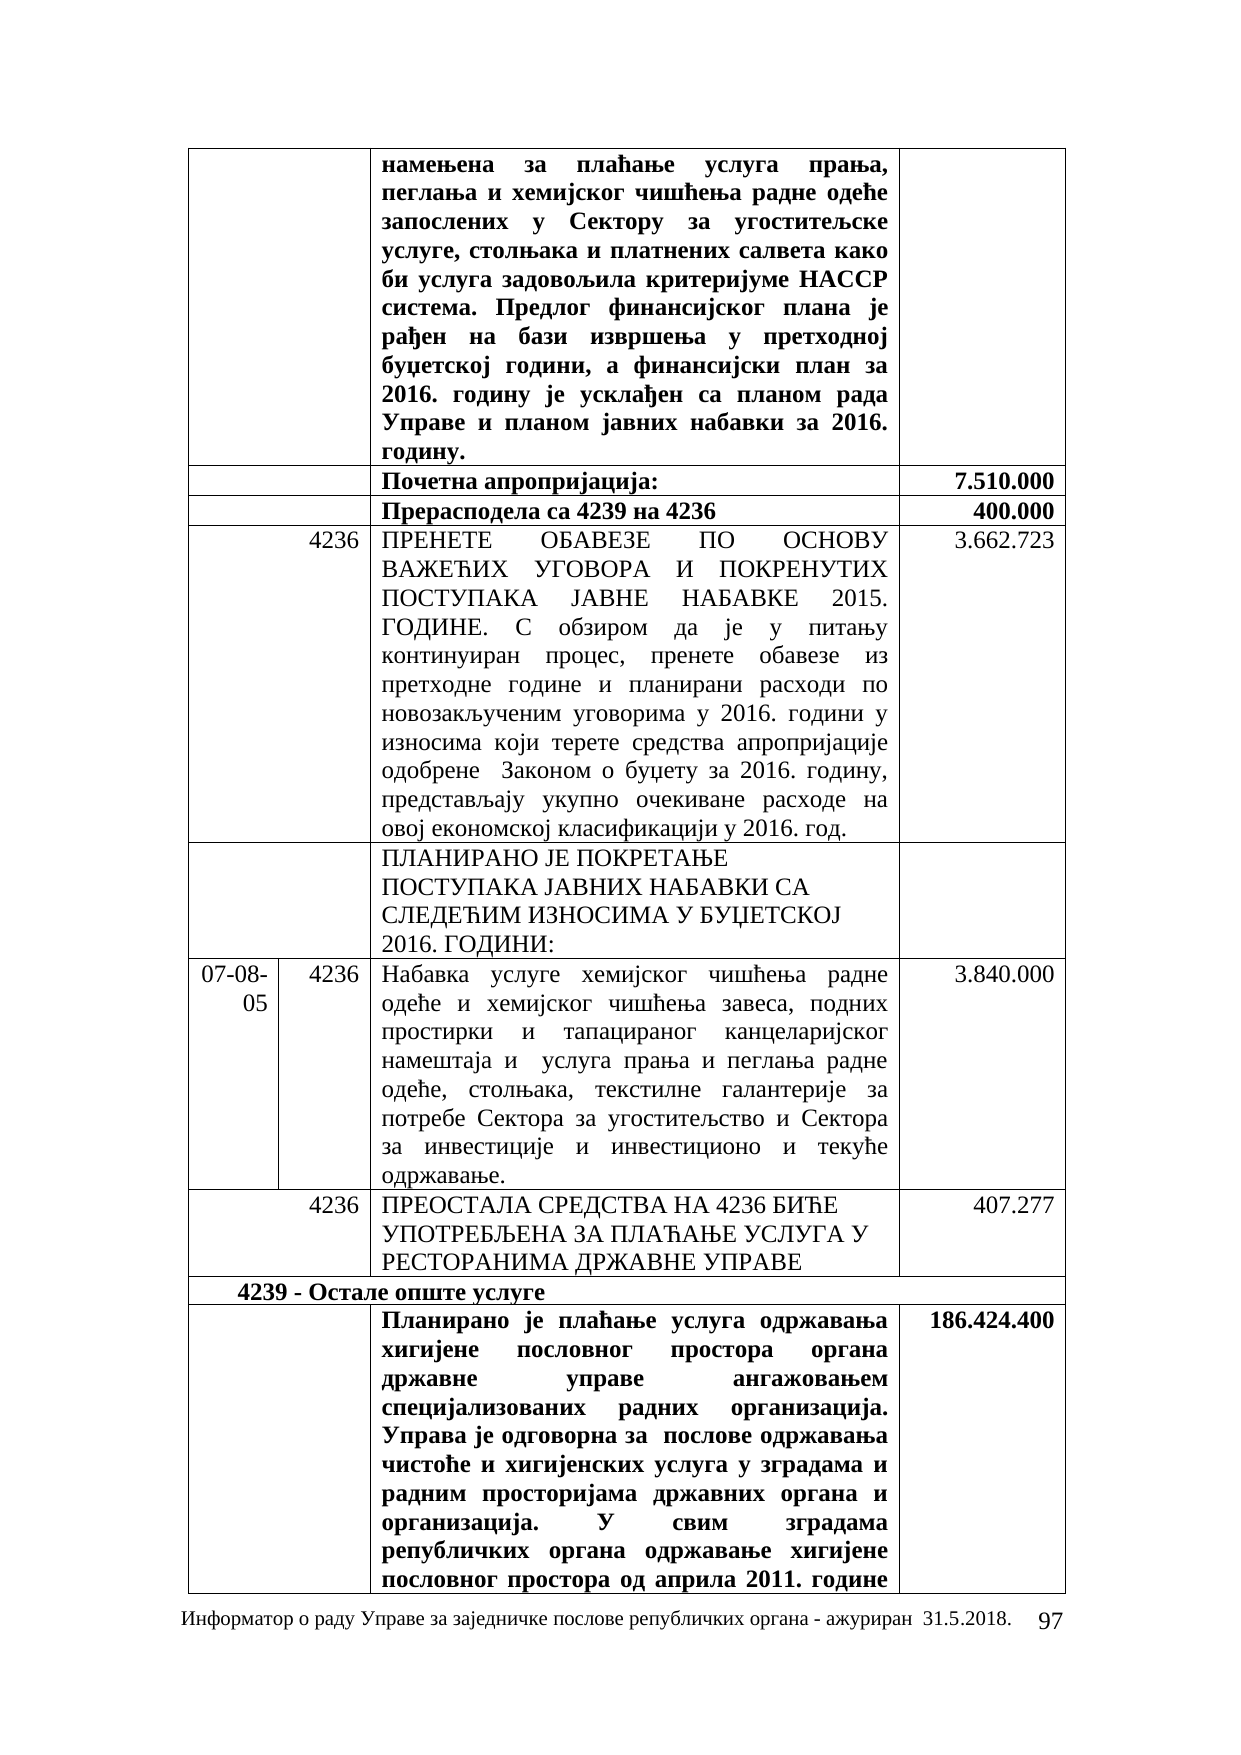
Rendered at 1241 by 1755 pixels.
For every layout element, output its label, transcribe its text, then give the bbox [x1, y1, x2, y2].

table_cell ПЛАНИРАНО ЈЕ ПОКРЕТАЊЕ ПОСТУПАКА ЈАВНИХ НАБАВКИ СА СЛЕДЕЋИМ ИЗНОСИМА У БУЏЕТСКОЈ 2016. ГОДИНИ: [371, 843, 899, 958]
table_cell 07-08-05 [189, 959, 278, 1189]
table_cell 7.510.000 [900, 466, 1065, 495]
table_cell [189, 496, 370, 524]
table_cell [900, 843, 1065, 958]
table_cell Набавка услуге хемијског чишћења радне одеће и хемијског чишћења завеса, подних простирки и тапацираног канцеларијског намештаја и услуга прања и пеглања радне одеће, столњака, текстилне галантерије за потребе Сектора за угоститељство и Сектора за инвестиције и инвестиционо и текуће одржавање. [371, 959, 899, 1189]
table_cell 4236 [189, 1190, 370, 1276]
table_cell [189, 1305, 370, 1593]
table_cell [189, 149, 370, 465]
table_cell 4236 [189, 526, 370, 842]
table_cell 4239 - Остале опште услуге [189, 1277, 1065, 1304]
table_cell Планирано је плаћање услуга одржавања хигијене пословног простора органа државне управе ангажовањем специјализованих радних организација. Управа је одговорна за послове одржавања чистоће и хигијенских услуга у зградама и радним просторијама државних органа и организација. У свим зградама републичких органа одржавање хигијене пословног простора од априла 2011. године [371, 1305, 899, 1593]
table_cell Прерасподела са 4239 на 4236 [371, 496, 899, 524]
table_cell намењена за плаћање услуга прања, пеглања и хемијског чишћења радне одеће запослених у Сектору за угоститељске услуге, столњака и платнених салвета како би услуга задовољила критеријуме НАССР система. Предлог финансијског плана је рађен на бази извршења у претходној буџетској години, а финансијски план за 2016. годину је усклађен са планом рада Управе и планом јавних набавки за 2016. годину. [371, 149, 899, 465]
table_cell [189, 466, 370, 495]
table_cell ПРЕНЕТЕ ОБАВЕЗЕ ПО ОСНОВУ ВАЖЕЋИХ УГОВОРА И ПОКРЕНУТИХ ПОСТУПАКА ЈАВНЕ НАБАВКЕ 2015. ГОДИНЕ. С обзиром да је у питању континуиран процес, пренете обавезе из претходне године и планирани расходи по новозакљученим уговорима у 2016. години у износима који терете средства апропријације одобрене Законом о буџету за 2016. годину, представљају укупно очекиване расходе на овој економској класификацији у 2016. год. [371, 526, 899, 842]
table_cell 4236 [279, 959, 370, 1189]
table_cell 400.000 [900, 496, 1065, 524]
table_cell 407.277 [900, 1190, 1065, 1276]
table_cell Почетна апропријација: [371, 466, 899, 495]
table_cell 3.840.000 [900, 959, 1065, 1189]
table_cell 186.424.400 [900, 1305, 1065, 1593]
table_cell [900, 149, 1065, 465]
table_cell ПРЕОСТАЛА СРЕДСТВА НА 4236 БИЋЕ УПОТРЕБЉЕНА ЗА ПЛАЋАЊЕ УСЛУГА У РЕСТОРАНИМА ДРЖАВНЕ УПРАВЕ [371, 1190, 899, 1276]
table_cell [189, 843, 370, 958]
table_cell 3.662.723 [900, 526, 1065, 842]
